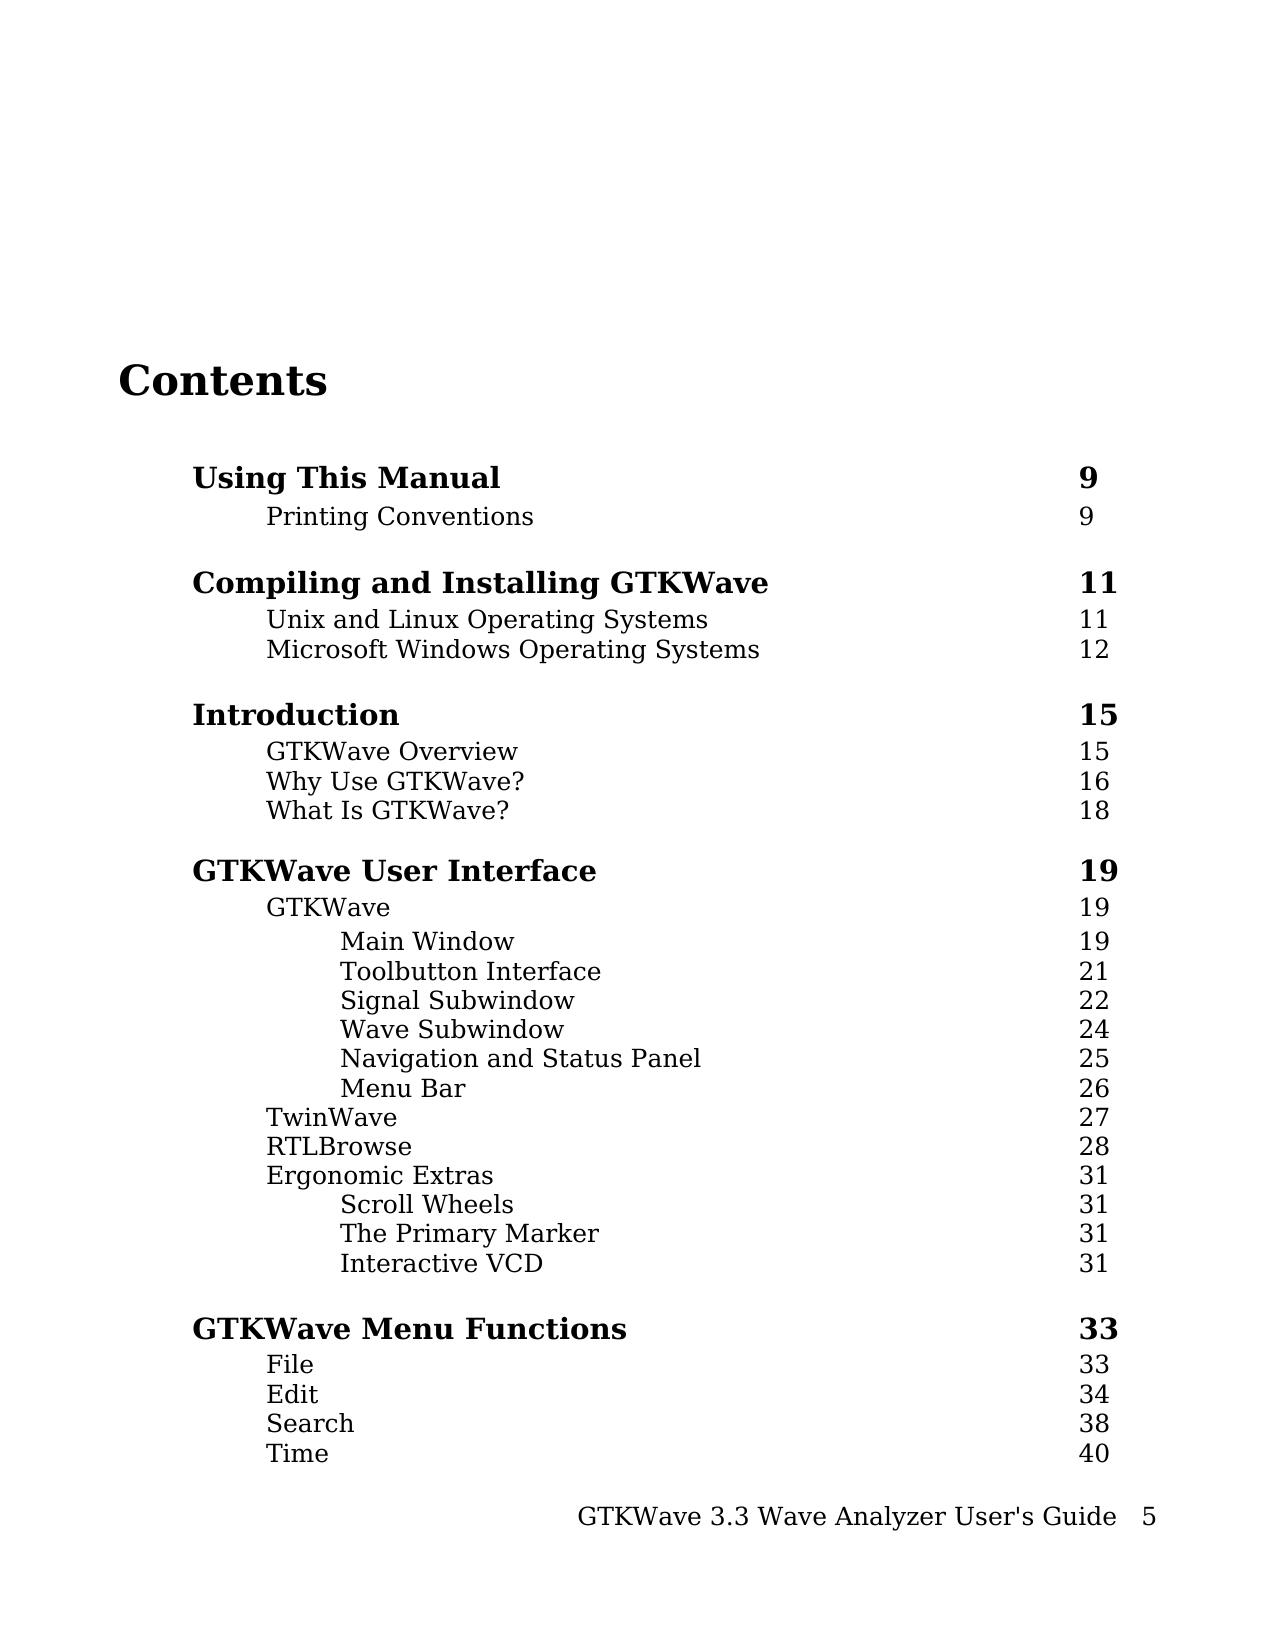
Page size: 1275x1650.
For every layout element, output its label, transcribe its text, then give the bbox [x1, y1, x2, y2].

text RTLBrowse 28 [118, 1132, 1157, 1161]
text What Is GTKWave? 18 [118, 796, 1157, 825]
text Navigation and Status Panel 25 [118, 1045, 1157, 1074]
text Unix and Linux Operating Systems 11 [118, 601, 1157, 635]
text The Primary Marker 31 [118, 1220, 1157, 1249]
text Scroll Wheels 31 [118, 1191, 1157, 1220]
text Time 40 [118, 1439, 1157, 1468]
text File 33 [118, 1346, 1157, 1381]
text Menu Bar 26 [118, 1074, 1157, 1103]
text Ergonomic Extras 31 [118, 1161, 1157, 1191]
text Compiling and Installing GTKWave 11 [118, 566, 1157, 601]
text TwinWave 27 [118, 1103, 1157, 1132]
text GTKWave User Interface 19 [118, 854, 1157, 889]
text Microsoft Windows Operating Systems 12 [118, 635, 1157, 664]
text Printing Conventions 9 [118, 498, 1157, 532]
text Introduction 15 [118, 698, 1157, 733]
text Contents [118, 356, 1157, 405]
text Interactive VCD 31 [118, 1249, 1157, 1278]
text Why Use GTKWave? 16 [118, 767, 1157, 796]
text Using This Manual 9 [118, 454, 1157, 498]
text Main Window 19 [118, 923, 1157, 957]
text GTKWave 19 [118, 889, 1157, 923]
text Wave Subwindow 24 [118, 1016, 1157, 1045]
text GTKWave Menu Functions 33 [118, 1312, 1157, 1346]
text GTKWave Overview 15 [118, 733, 1157, 767]
text Search 38 [118, 1410, 1157, 1439]
text Toolbutton Interface 21 [118, 957, 1157, 986]
text Edit 34 [118, 1381, 1157, 1410]
text Signal Subwindow 22 [118, 986, 1157, 1016]
